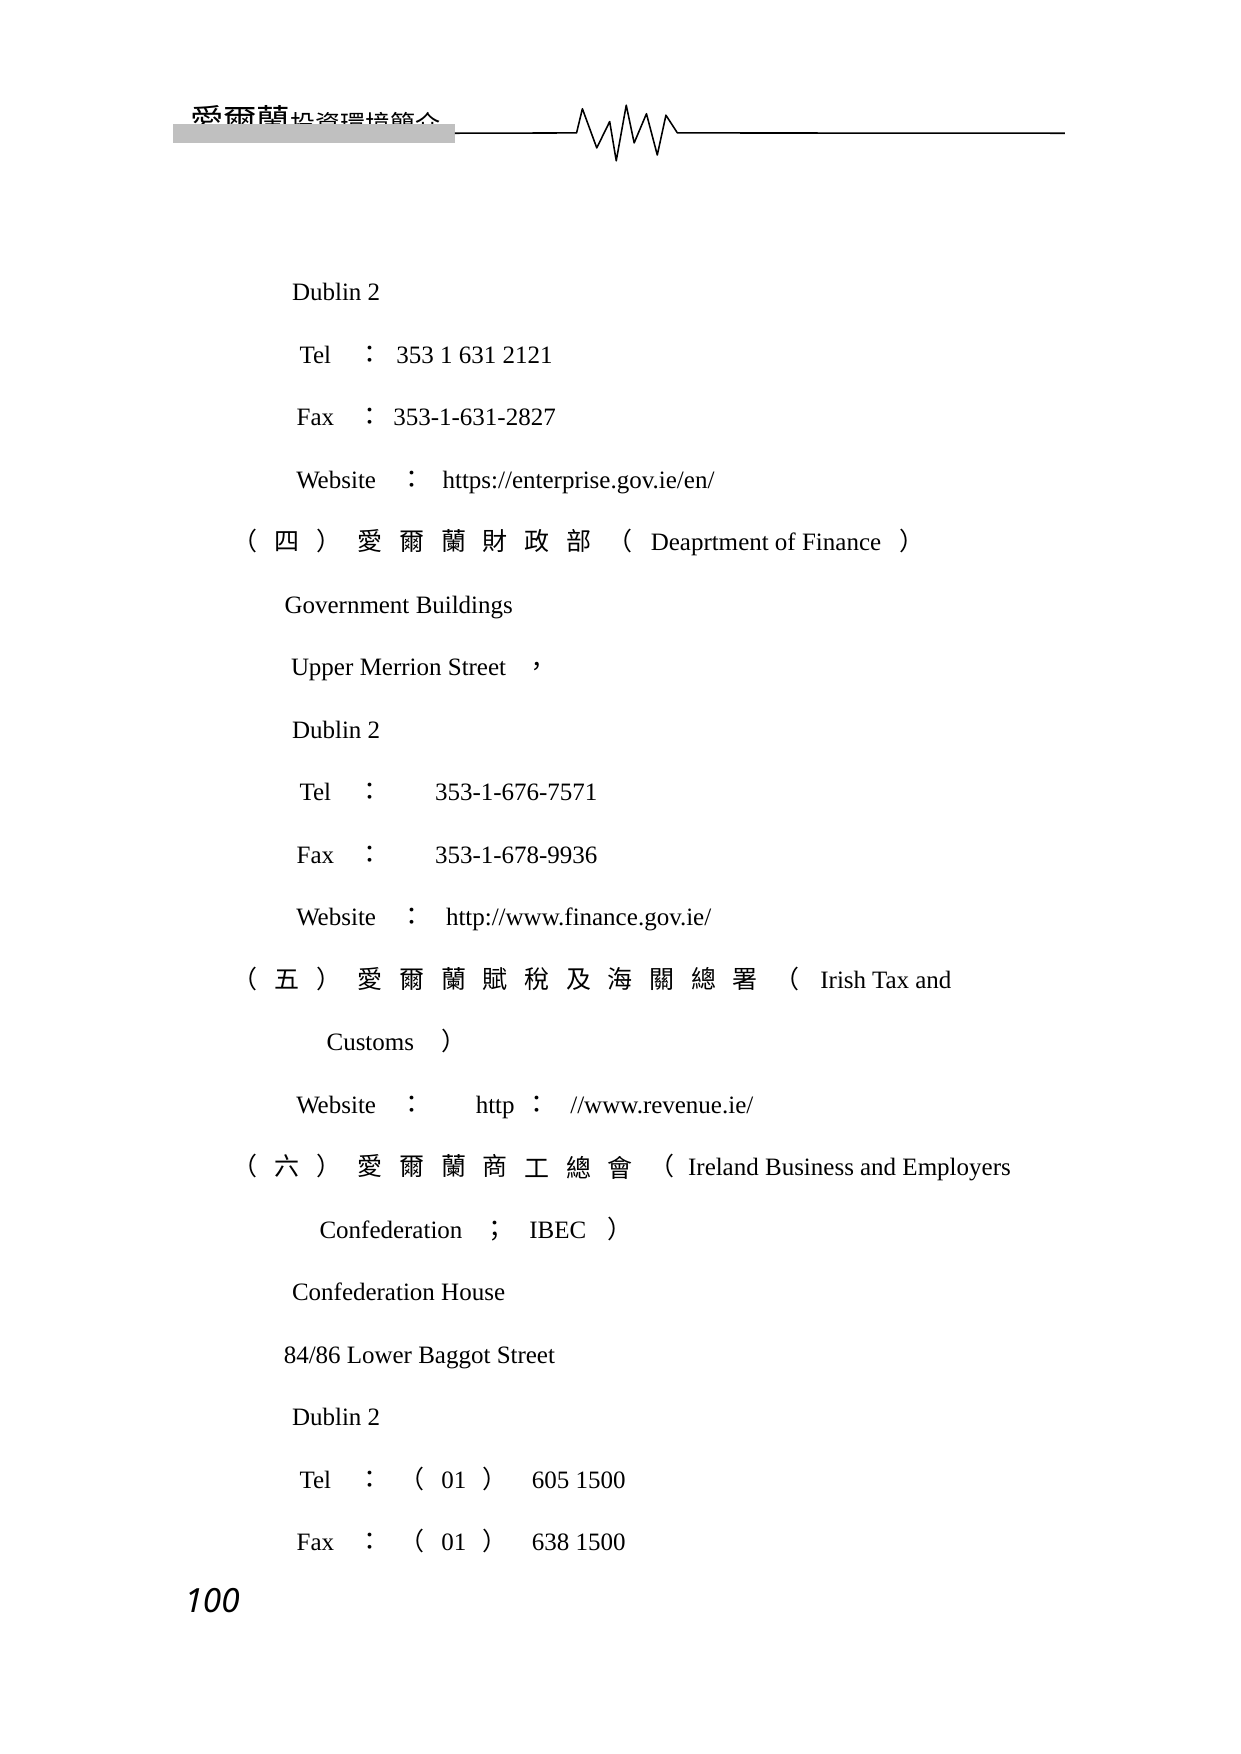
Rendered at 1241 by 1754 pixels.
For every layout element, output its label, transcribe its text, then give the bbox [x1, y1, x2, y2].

text Fax：353-1-631-2827 [207, 375, 1058, 438]
text Website：https://enterprise.gov.ie/en/ [207, 438, 1058, 500]
text （五）愛爾蘭賦稅及海關總署（Irish Tax and Customs） [207, 938, 1058, 1063]
text 84/86 Lower Baggot Street [207, 1313, 1058, 1375]
text Government Buildings [207, 563, 1058, 625]
text Dublin 2 [207, 688, 1058, 750]
text （四）愛爾蘭財政部（Deaprtment of Finance） [207, 500, 1058, 563]
text Website：http://www.finance.gov.ie/ [207, 875, 1058, 938]
text Dublin 2 [207, 250, 1058, 313]
text Tel：353 1 631 2121 [207, 313, 1058, 375]
text Dublin 2 [207, 1375, 1058, 1438]
text Tel： 353-1-676-7571 [207, 750, 1058, 813]
text Fax： 353-1-678-9936 [207, 813, 1058, 875]
text Tel：（01）605 1500 [207, 1438, 1058, 1500]
text Confederation House [207, 1250, 1058, 1313]
text Upper Merrion Street， [207, 625, 1058, 688]
text Fax：（01）638 1500 [207, 1500, 1058, 1563]
text （六）愛爾蘭商工總會（Ireland Business and Employers Confederation；IBEC） [207, 1125, 1058, 1250]
text Website： http：//www.revenue.ie/ [207, 1063, 1058, 1125]
